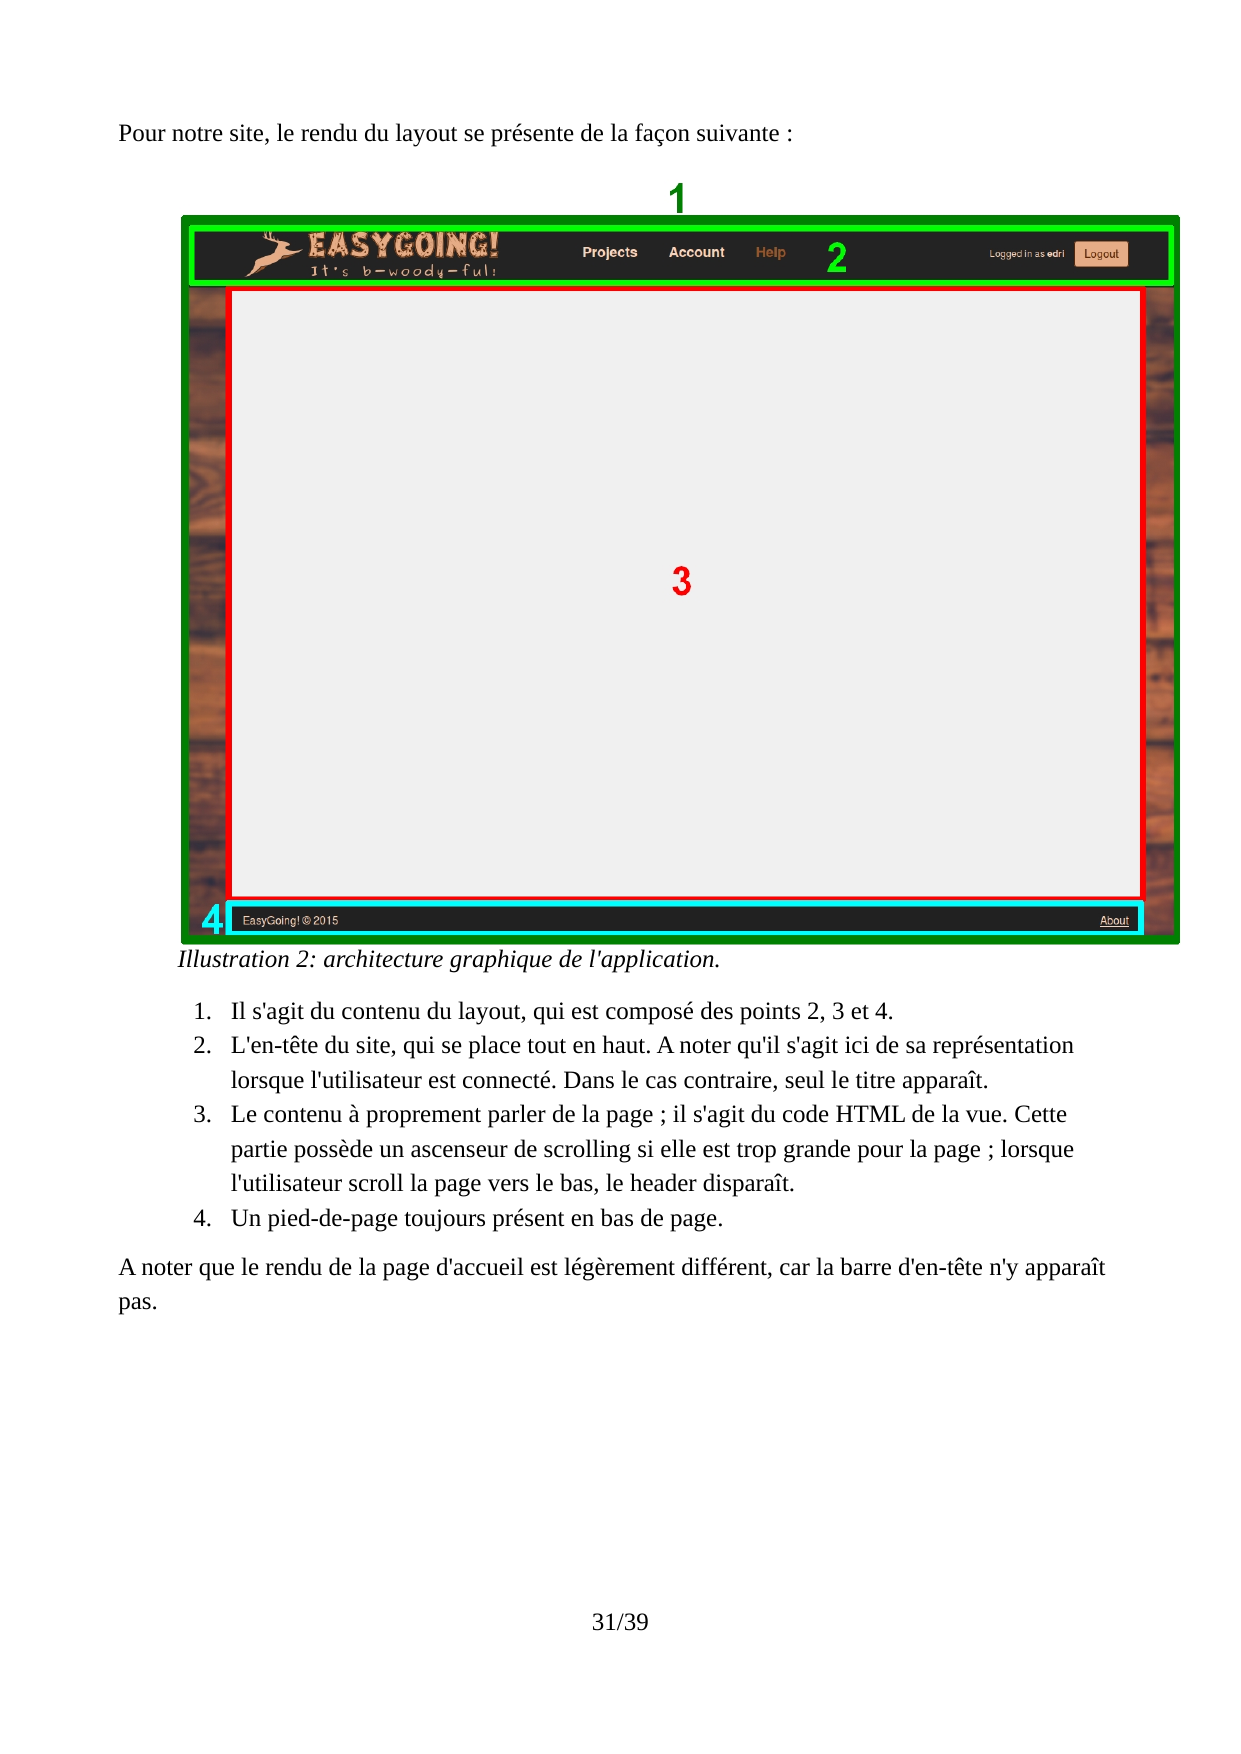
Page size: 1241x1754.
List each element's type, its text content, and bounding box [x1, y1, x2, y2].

picture [177, 179, 1182, 945]
list Un pied-de-page toujours présent en bas de page. [193, 1203, 1122, 1232]
list Le contenu à proprement parler de la page ; il s'agit du code HTML de la vue. Cette partie possède un ascenseur de scrolling si elle est trop grande pour la page ; lorsque l'utilisateur scroll la page vers le bas, le header disparaît. [193, 1099, 1122, 1197]
list Il s'agit du contenu du layout, qui est composé des points 2, 3 et 4. [193, 996, 1122, 1025]
list L'en-tête du site, qui se place tout en haut. A noter qu'il s'agit ici de sa représentation lorsque l'utilisateur est connecté. Dans le cas contraire, seul le titre apparaît. [193, 1030, 1122, 1094]
text Illustration 2: architecture graphique de l'application. [177, 945, 1181, 973]
text A noter que le rendu de la page d'accueil est légèrement différent, car la barre d'en-tête n'y apparaît pas. [118, 1252, 1122, 1315]
text Pour notre site, le rendu du layout se présente de la façon suivante : [118, 118, 1122, 147]
